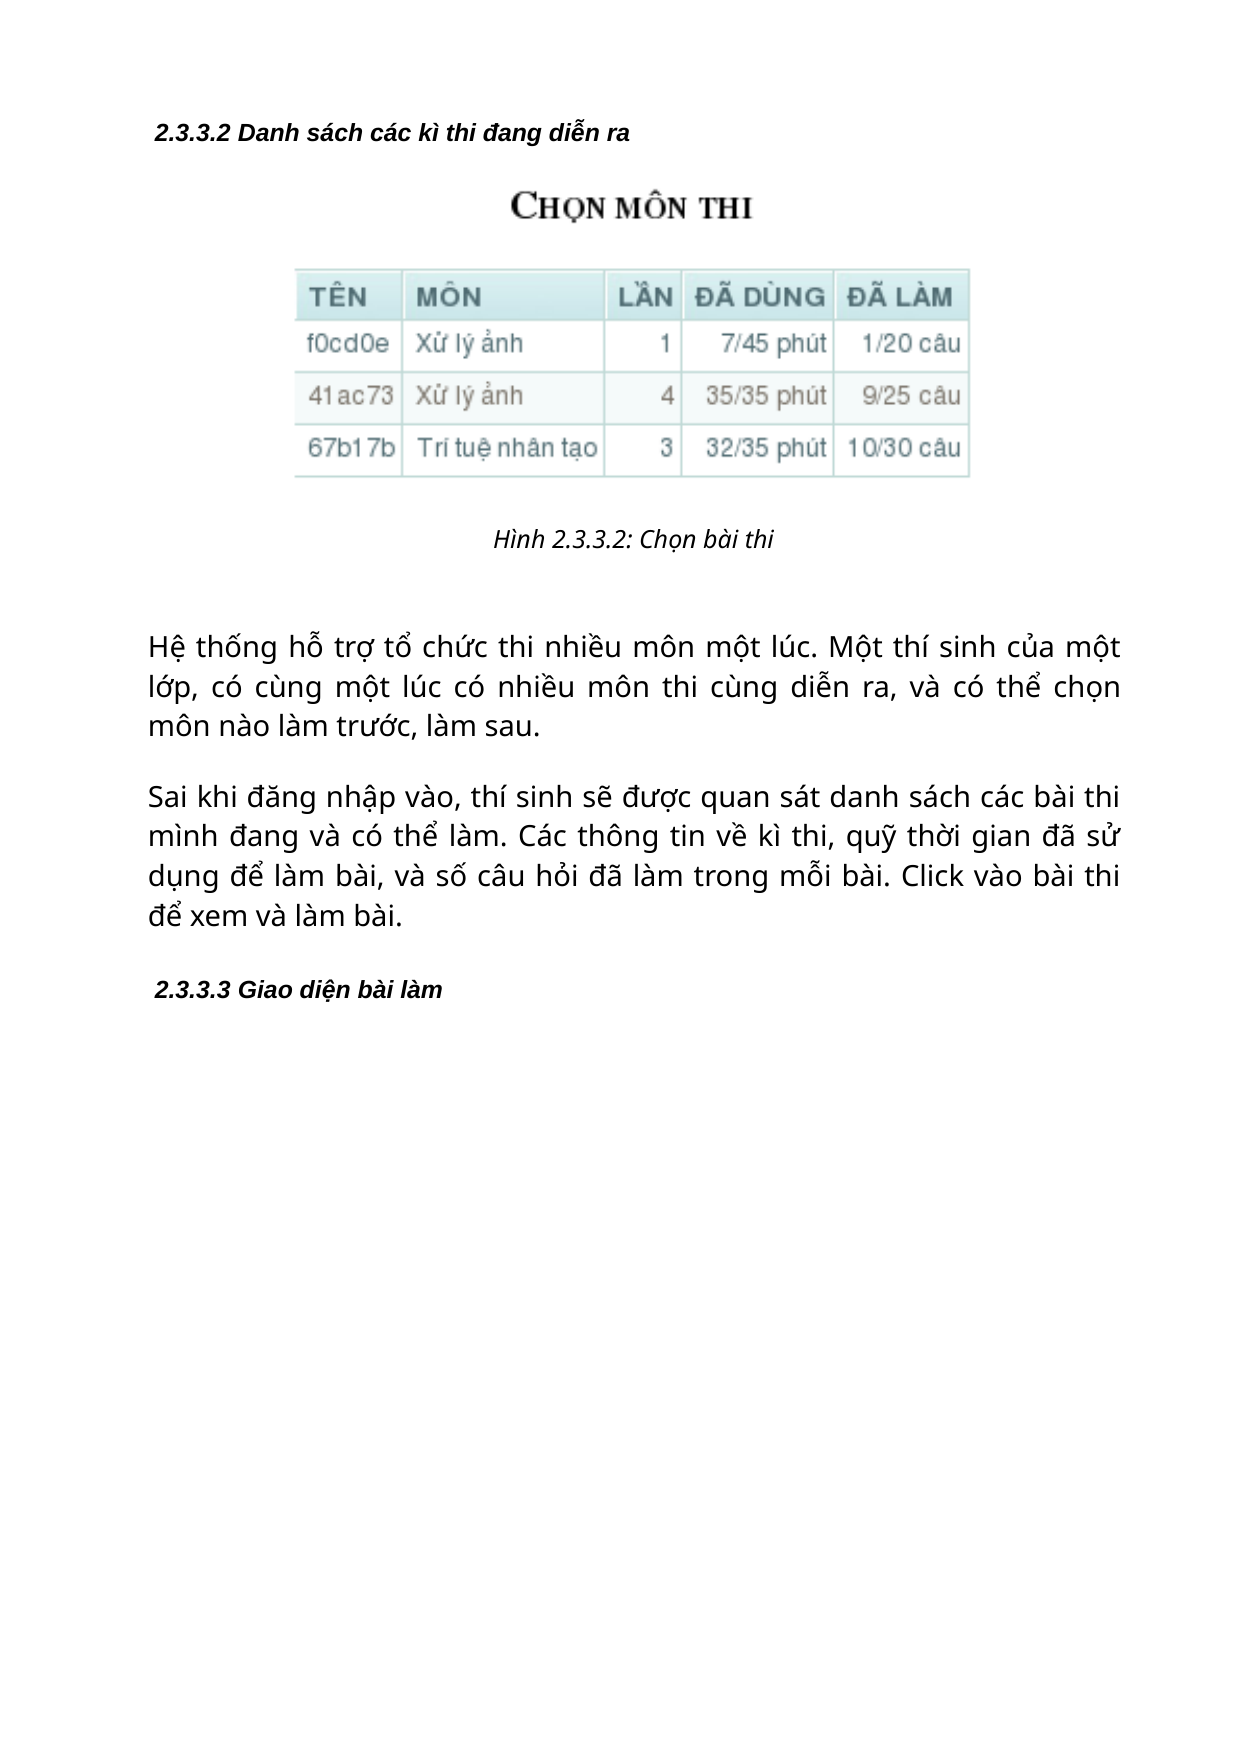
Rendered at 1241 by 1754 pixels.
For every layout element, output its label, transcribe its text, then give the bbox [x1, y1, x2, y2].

subtitle Danh sách các kì thi đang diễn ra [148, 118, 1122, 147]
subtitle Giao diện bài làm [148, 975, 1122, 1003]
text Sai khi đăng nhập vào, thí sinh sẽ được quan sát danh sách các bài thi mình đang và có thể làm. Các thông tin về kì thi, quỹ thời gian đã sử dụng để làm bài, và số câu hỏi đã làm trong mỗi bài. Click vào bài thi để xem và làm bài. [148, 776, 1122, 935]
picture [264, 171, 1006, 522]
text Hệ thống hỗ trợ tổ chức thi nhiều môn một lúc. Một thí sinh của một lớp, có cùng một lúc có nhiều môn thi cùng diễn ra, và có thể chọn môn nào làm trước, làm sau. [148, 626, 1122, 745]
text Hình 2.3.3.2: Chọn bài thi [264, 522, 1006, 556]
